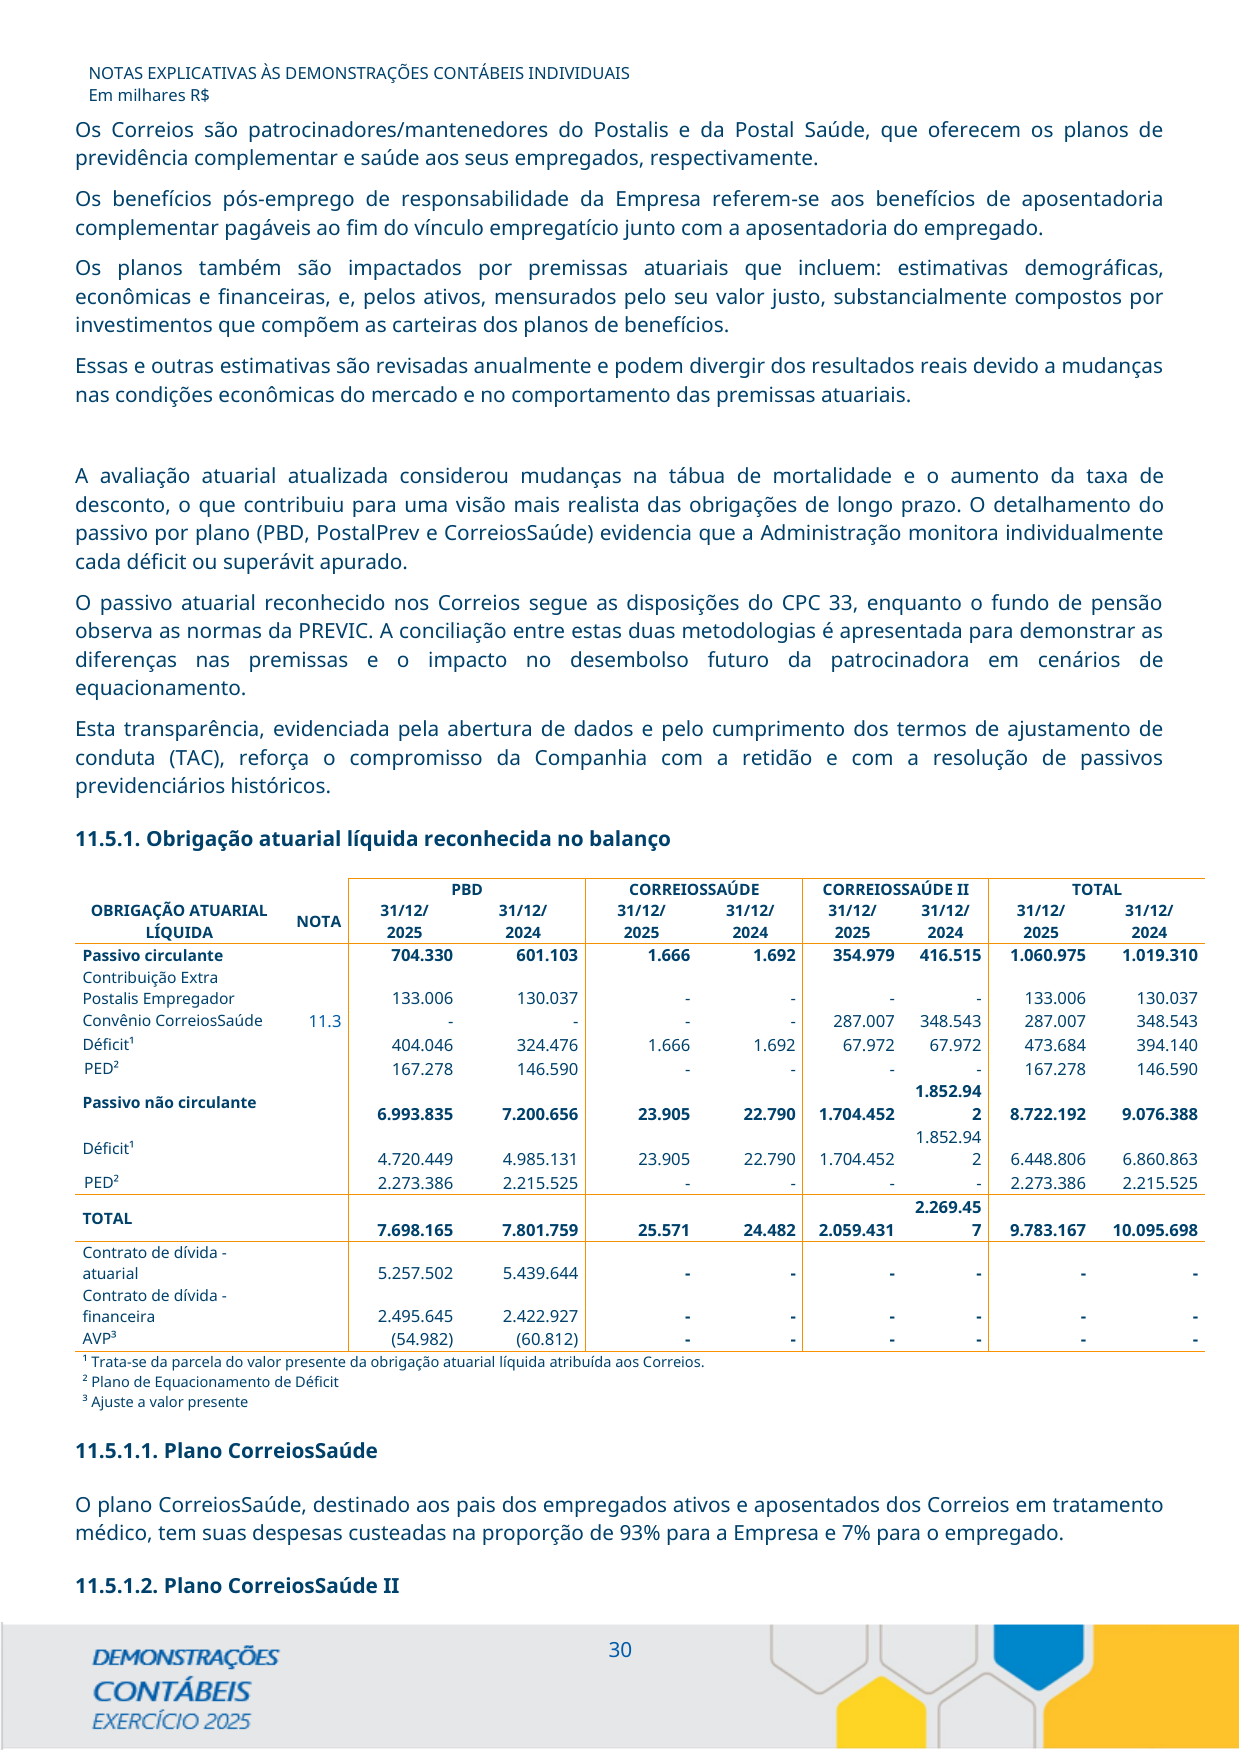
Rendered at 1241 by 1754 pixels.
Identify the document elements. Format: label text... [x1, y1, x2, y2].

table_cell 7.200.656 [460, 1080, 585, 1125]
table_cell [283, 1033, 348, 1056]
table_cell 22.790 [698, 1080, 802, 1125]
table_cell 2.273.386 [989, 1171, 1093, 1194]
table_cell 4.985.131 [460, 1125, 585, 1171]
table_cell [283, 1327, 348, 1351]
table_cell 1.019.310 [1093, 944, 1205, 966]
table_cell [283, 966, 348, 1009]
table_cell 5.439.644 [460, 1242, 585, 1284]
table_cell 9.783.167 [989, 1195, 1093, 1241]
table_cell PED² [75, 1056, 283, 1080]
table_cell Convênio CorreiosSaúde [75, 1009, 283, 1033]
table_cell 1.704.452 [803, 1080, 902, 1125]
table_cell 2.215.525 [460, 1171, 585, 1194]
table_cell [283, 1056, 348, 1080]
table_cell 6.993.835 [349, 1080, 460, 1125]
table_cell 348.543 [1093, 1009, 1205, 1033]
table_cell 704.330 [349, 944, 460, 966]
table_cell - [902, 1242, 988, 1284]
table_cell 1.704.452 [803, 1125, 902, 1171]
table_cell 31/12/ 2024 [1093, 900, 1205, 943]
table_cell 2.495.645 [349, 1284, 460, 1327]
table_cell 8.722.192 [989, 1080, 1093, 1125]
table_cell - [698, 966, 802, 1009]
table_cell Contrato de dívida - financeira [75, 1284, 283, 1327]
text O plano CorreiosSaúde, destinado aos pais dos empregados ativos e aposentados dos Correios em tratamento médico, tem suas despesas custeadas na proporção de 93% para a Empresa e 7% para o empregado. [75, 1490, 1165, 1547]
table_cell - [698, 1171, 802, 1194]
table_cell 31/12/ 2025 [989, 900, 1093, 943]
table_cell 10.095.698 [1093, 1195, 1205, 1241]
table_cell 7.698.165 [349, 1195, 460, 1241]
table_cell - [586, 1056, 697, 1080]
table_cell - [698, 1242, 802, 1284]
table_header CORREIOSSAÚDE [586, 879, 802, 900]
table_cell [283, 1125, 348, 1171]
table_cell 31/12/ 2025 [586, 900, 697, 943]
table_cell 146.590 [1093, 1056, 1205, 1080]
table_cell - [698, 1009, 802, 1033]
table_cell - [586, 1171, 697, 1194]
text O passivo atuarial reconhecido nos Correios segue as disposições do CPC 33, enquanto o fundo de pensão observa as normas da PREVIC. A conciliação entre estas duas metodologias é apresentada para demonstrar as diferenças nas premissas e o impacto no desembolso futuro da patrocinadora em cenários de equacionamento. [75, 588, 1165, 702]
table_cell [1093, 1352, 1205, 1411]
subtitle Plano CorreiosSaúde II [75, 1572, 1165, 1600]
table_cell [283, 1171, 348, 1194]
table_cell - [902, 1327, 988, 1351]
table_cell - [803, 1056, 902, 1080]
table_header TOTAL [989, 879, 1205, 900]
table_cell Passivo não circulante [75, 1080, 283, 1125]
table_cell 6.860.863 [1093, 1125, 1205, 1171]
table_cell OBRIGAÇÃO ATUARIAL LÍQUIDA [75, 900, 283, 943]
table_cell 1.666 [586, 1033, 697, 1056]
table_cell 130.037 [1093, 966, 1205, 1009]
table_cell 2.273.386 [349, 1171, 460, 1194]
table_cell Passivo circulante [75, 944, 283, 966]
table_cell - [586, 1327, 697, 1351]
table_header [283, 878, 348, 900]
table_cell - [989, 1284, 1093, 1327]
table_cell - [902, 1056, 988, 1080]
table_cell - [803, 1242, 902, 1284]
table_cell [283, 944, 348, 966]
table_cell 9.076.388 [1093, 1080, 1205, 1125]
table_cell - [698, 1284, 802, 1327]
table_cell Contribuição Extra Postalis Empregador [75, 966, 283, 1009]
table_cell 404.046 [349, 1033, 460, 1056]
table_header CORREIOSSAÚDE II [803, 879, 988, 900]
table_cell - [803, 1327, 902, 1351]
table_cell [283, 1242, 348, 1284]
table_cell 11.3 [283, 1009, 348, 1033]
table_cell - [989, 1242, 1093, 1284]
table_cell - [698, 1056, 802, 1080]
text Os planos também são impactados por premissas atuariais que incluem: estimativas demográficas, econômicas e financeiras, e, pelos ativos, mensurados pelo seu valor justo, substancialmente compostos por investimentos que compõem as carteiras dos planos de benefícios. [75, 253, 1165, 339]
table_cell 31/12/ 2024 [698, 900, 802, 943]
table_cell - [803, 966, 902, 1009]
table_cell 25.571 [586, 1195, 697, 1241]
table_cell - [803, 1284, 902, 1327]
table_cell Déficit¹ [75, 1125, 283, 1171]
table_cell 133.006 [989, 966, 1093, 1009]
table_cell AVP³ [75, 1327, 283, 1351]
text Essas e outras estimativas são revisadas anualmente e podem divergir dos resultados reais devido a mudanças nas condições econômicas do mercado e no comportamento das premissas atuariais. [75, 351, 1165, 408]
table_cell 601.103 [460, 944, 585, 966]
table_cell 1.852.942 [902, 1080, 988, 1125]
table_cell 473.684 [989, 1033, 1093, 1056]
table_cell - [460, 1009, 585, 1033]
table_cell Contrato de dívida - atuarial [75, 1242, 283, 1284]
subtitle Obrigação atuarial líquida reconhecida no balanço [75, 824, 1165, 853]
table_cell (60.812) [460, 1327, 585, 1351]
table_cell 67.972 [803, 1033, 902, 1056]
table_cell 2.215.525 [1093, 1171, 1205, 1194]
table_cell - [902, 966, 988, 1009]
table_cell - [902, 1171, 988, 1194]
table_cell - [1093, 1284, 1205, 1327]
table_cell 2.422.927 [460, 1284, 585, 1327]
text Esta transparência, evidenciada pela abertura de dados e pelo cumprimento dos termos de ajustamento de conduta (TAC), reforça o compromisso da Companhia com a retidão e com a resolução de passivos previdenciários históricos. [75, 714, 1165, 799]
table_cell 394.140 [1093, 1033, 1205, 1056]
table_cell 1.692 [698, 944, 802, 966]
table_cell 24.482 [698, 1195, 802, 1241]
table_cell - [698, 1327, 802, 1351]
table_cell [283, 1284, 348, 1327]
table_cell Déficit¹ [75, 1033, 283, 1056]
text Os benefícios pós-emprego de responsabilidade da Empresa referem-se aos benefícios de aposentadoria complementar pagáveis ao fim do vínculo empregatício junto com a aposentadoria do empregado. [75, 184, 1165, 241]
table_cell 348.543 [902, 1009, 988, 1033]
table_cell 7.801.759 [460, 1195, 585, 1241]
table_cell [283, 1080, 348, 1125]
table_cell 31/12/ 2025 [803, 900, 902, 943]
table_cell NOTA [283, 900, 348, 943]
subtitle Plano CorreiosSaúde [75, 1436, 1165, 1465]
table_cell 416.515 [902, 944, 988, 966]
picture [0, 1622, 1239, 1750]
table_cell 1.060.975 [989, 944, 1093, 966]
table_cell 1.692 [698, 1033, 802, 1056]
text A avaliação atuarial atualizada considerou mudanças na tábua de mortalidade e o aumento da taxa de desconto, o que contribuiu para uma visão mais realista das obrigações de longo prazo. O detalhamento do passivo por plano (PBD, PostalPrev e CorreiosSaúde) evidencia que a Administração monitora individualmente cada déficit ou superávit apurado. [75, 462, 1165, 575]
table_cell [283, 1195, 348, 1241]
table_cell 1.666 [586, 944, 697, 966]
table_cell 287.007 [803, 1009, 902, 1033]
table_cell 22.790 [698, 1125, 802, 1171]
table_cell 67.972 [902, 1033, 988, 1056]
table_cell - [349, 1009, 460, 1033]
text Os Correios são patrocinadores/mantenedores do Postalis e da Postal Saúde, que oferecem os planos de previdência complementar e saúde aos seus empregados, respectivamente. [75, 115, 1165, 172]
table_cell - [902, 1284, 988, 1327]
table_cell 2.269.457 [902, 1195, 988, 1241]
table_cell 324.476 [460, 1033, 585, 1056]
table_cell 167.278 [989, 1056, 1093, 1080]
table_cell (54.982) [349, 1327, 460, 1351]
table_cell 4.720.449 [349, 1125, 460, 1171]
table_cell 23.905 [586, 1080, 697, 1125]
table_cell 6.448.806 [989, 1125, 1093, 1171]
table_cell - [989, 1327, 1093, 1351]
table_cell 130.037 [460, 966, 585, 1009]
table_header PBD [349, 879, 585, 900]
table_cell 287.007 [989, 1009, 1093, 1033]
table_cell 5.257.502 [349, 1242, 460, 1284]
table_cell 354.979 [803, 944, 902, 966]
table_cell 31/12/ 2024 [460, 900, 585, 943]
table_cell - [803, 1171, 902, 1194]
table_cell 23.905 [586, 1125, 697, 1171]
table_header [75, 878, 283, 900]
table_cell - [586, 1009, 697, 1033]
table_cell 31/12/ 2025 [349, 900, 460, 943]
table_cell 146.590 [460, 1056, 585, 1080]
table_cell - [586, 966, 697, 1009]
table_cell 1.852.942 [902, 1125, 988, 1171]
table_cell - [1093, 1327, 1205, 1351]
table_cell 133.006 [349, 966, 460, 1009]
table_cell - [586, 1242, 697, 1284]
table_cell TOTAL [75, 1195, 283, 1241]
table_cell - [1093, 1242, 1205, 1284]
table_cell 2.059.431 [803, 1195, 902, 1241]
table_cell 167.278 [349, 1056, 460, 1080]
table_cell ¹ Trata-se da parcela do valor presente da obrigação atuarial líquida atribuída aos Correios. ² Plano de Equacionamento de Déficit ³ Ajuste a valor presente [75, 1352, 1093, 1411]
table_cell - [586, 1284, 697, 1327]
table_cell 31/12/ 2024 [902, 900, 988, 943]
table_cell PED² [75, 1171, 283, 1194]
